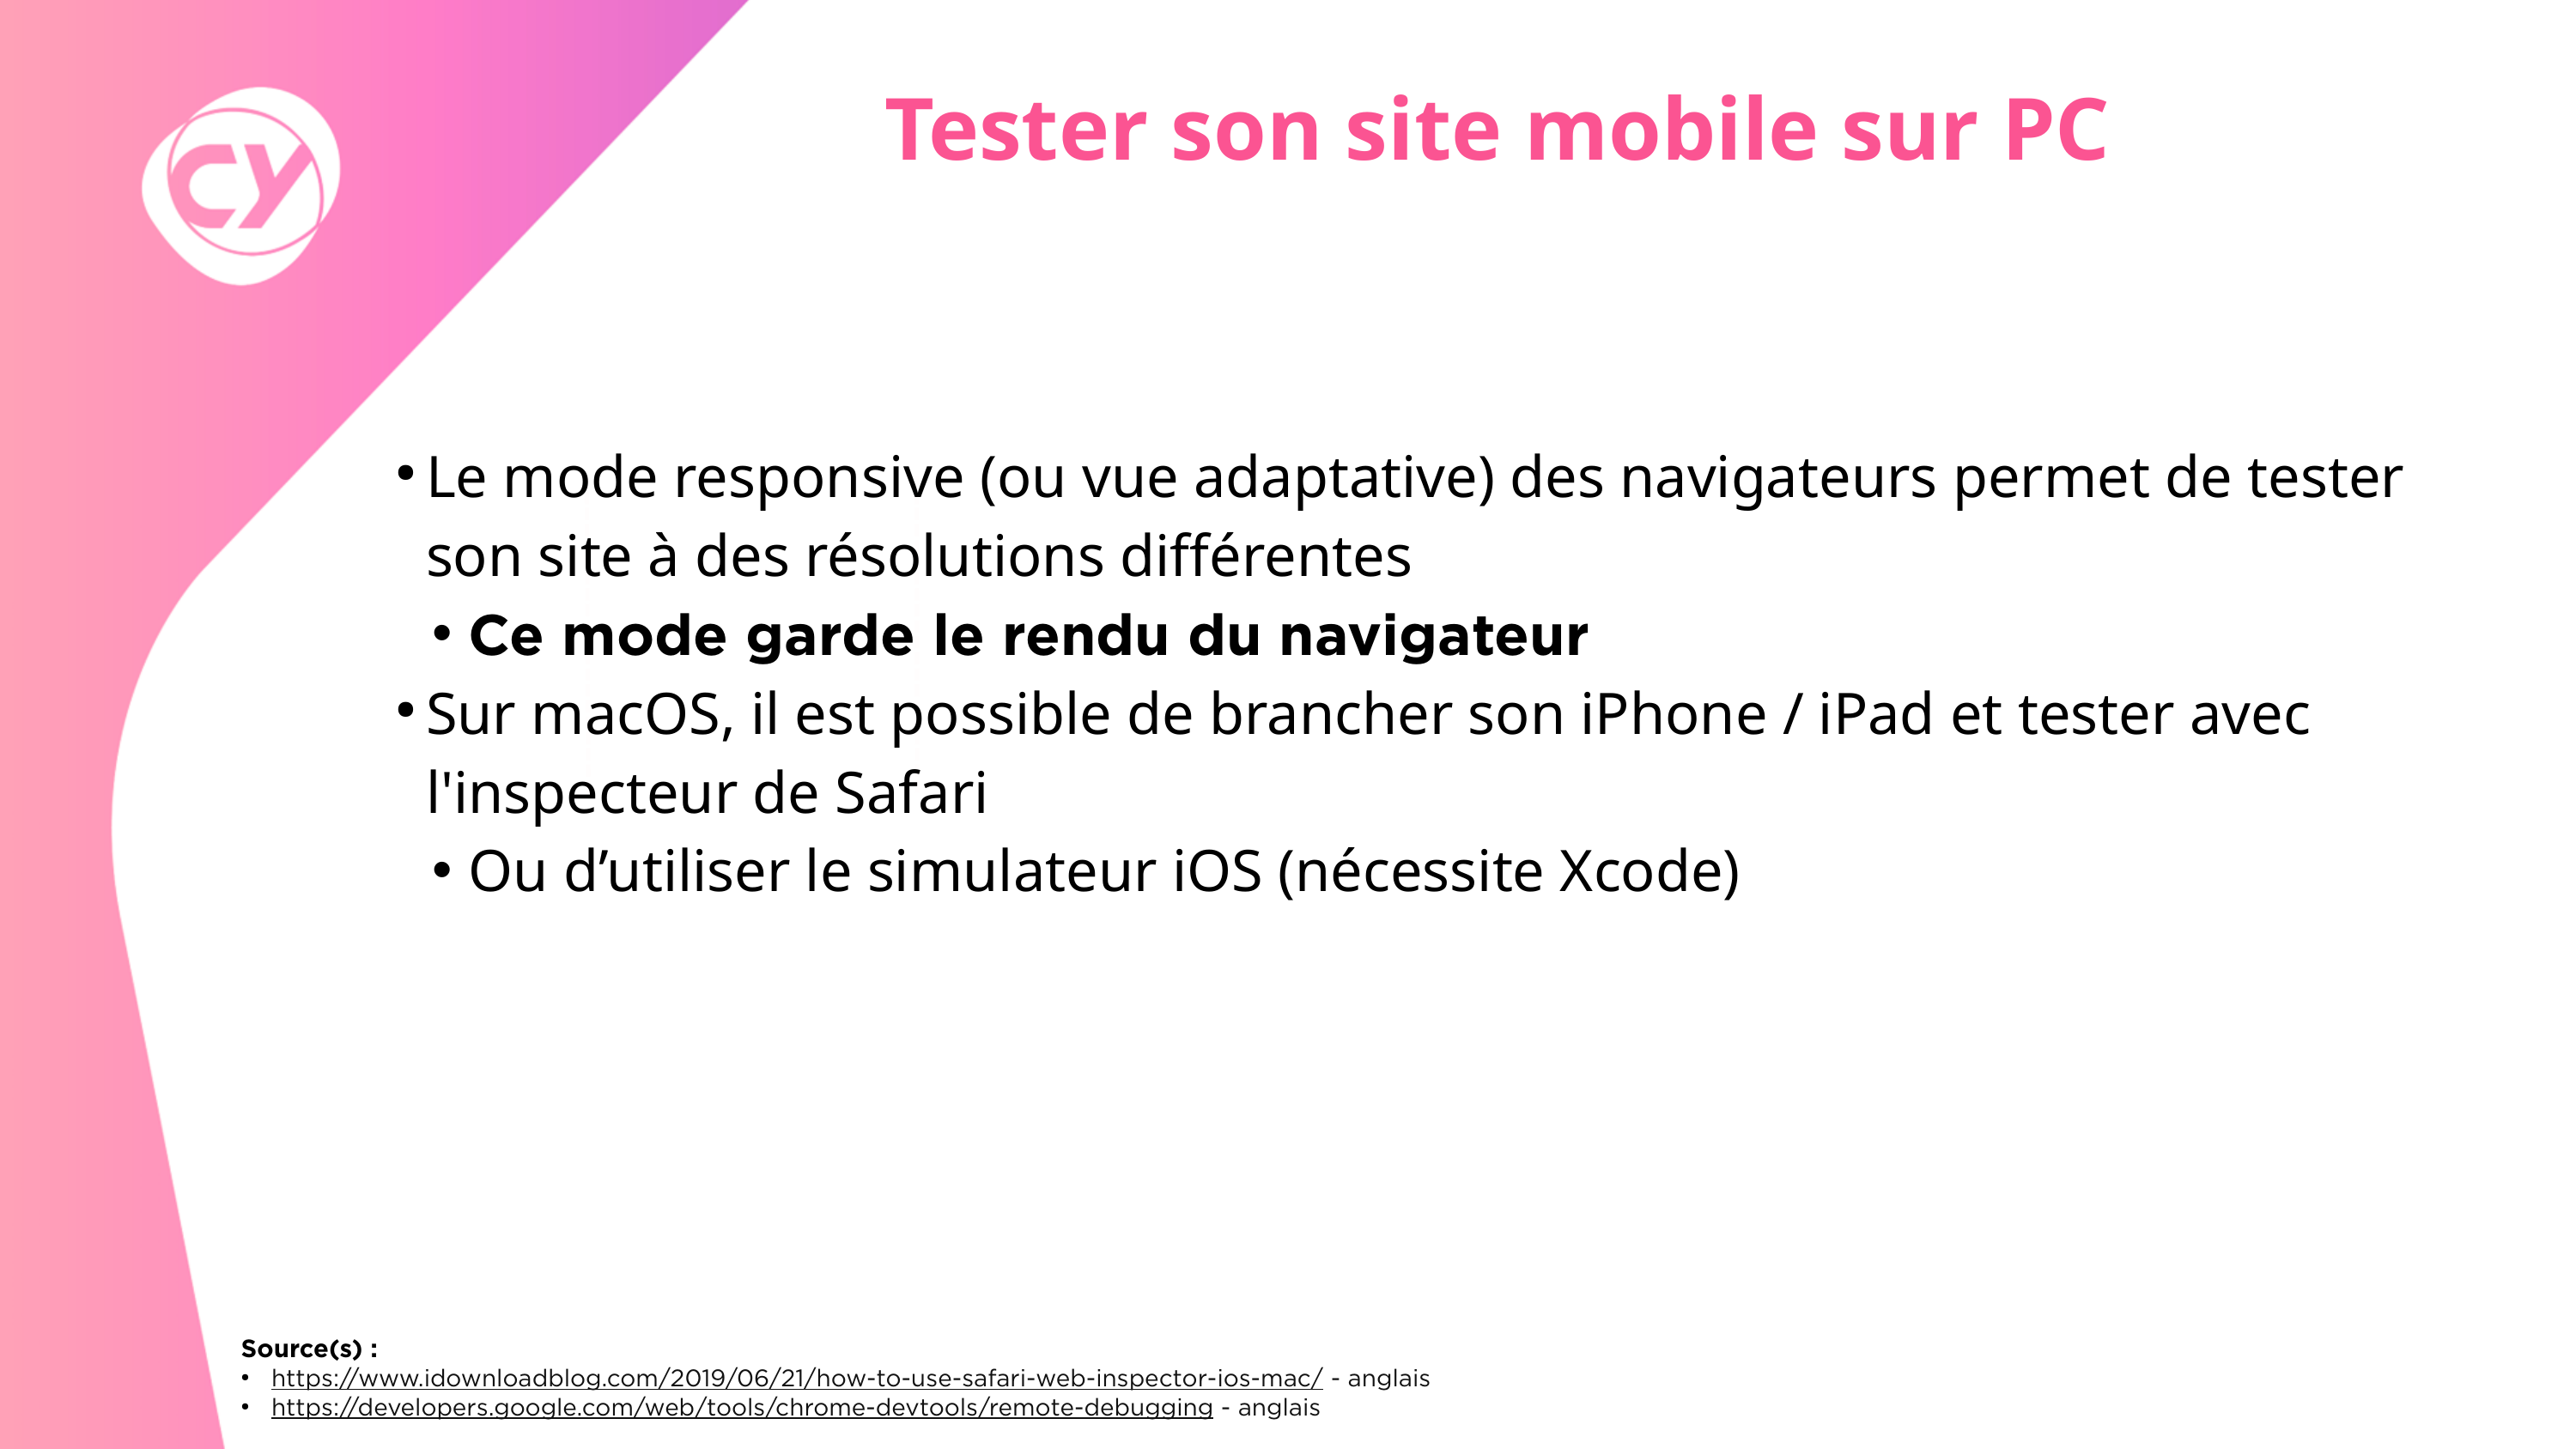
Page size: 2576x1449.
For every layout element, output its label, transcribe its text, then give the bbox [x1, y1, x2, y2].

text_box Le mode responsive (ou vue adaptative) des navigateurs permet de tester son site à des résolutions différentes Ce mode garde le rendu du navigateur Sur macOS, il est possible de brancher son iPhone / iPad et tester avec l'inspecteur de Safari Ou d’utiliser le simulateur iOS (nécessite Xcode) [395, 429, 2460, 904]
text_box Tester son site mobile sur PC [664, 57, 2333, 178]
picture [0, 0, 2576, 1449]
text_box Source(s) : https://www.idownloadblog.com/2019/06/21/how-to-use-safari-web-inspector-ios-mac/ - anglais https://developers.google.com/web/tools/chrome-devtools/remote-debugging - anglais [228, 1327, 1504, 1428]
